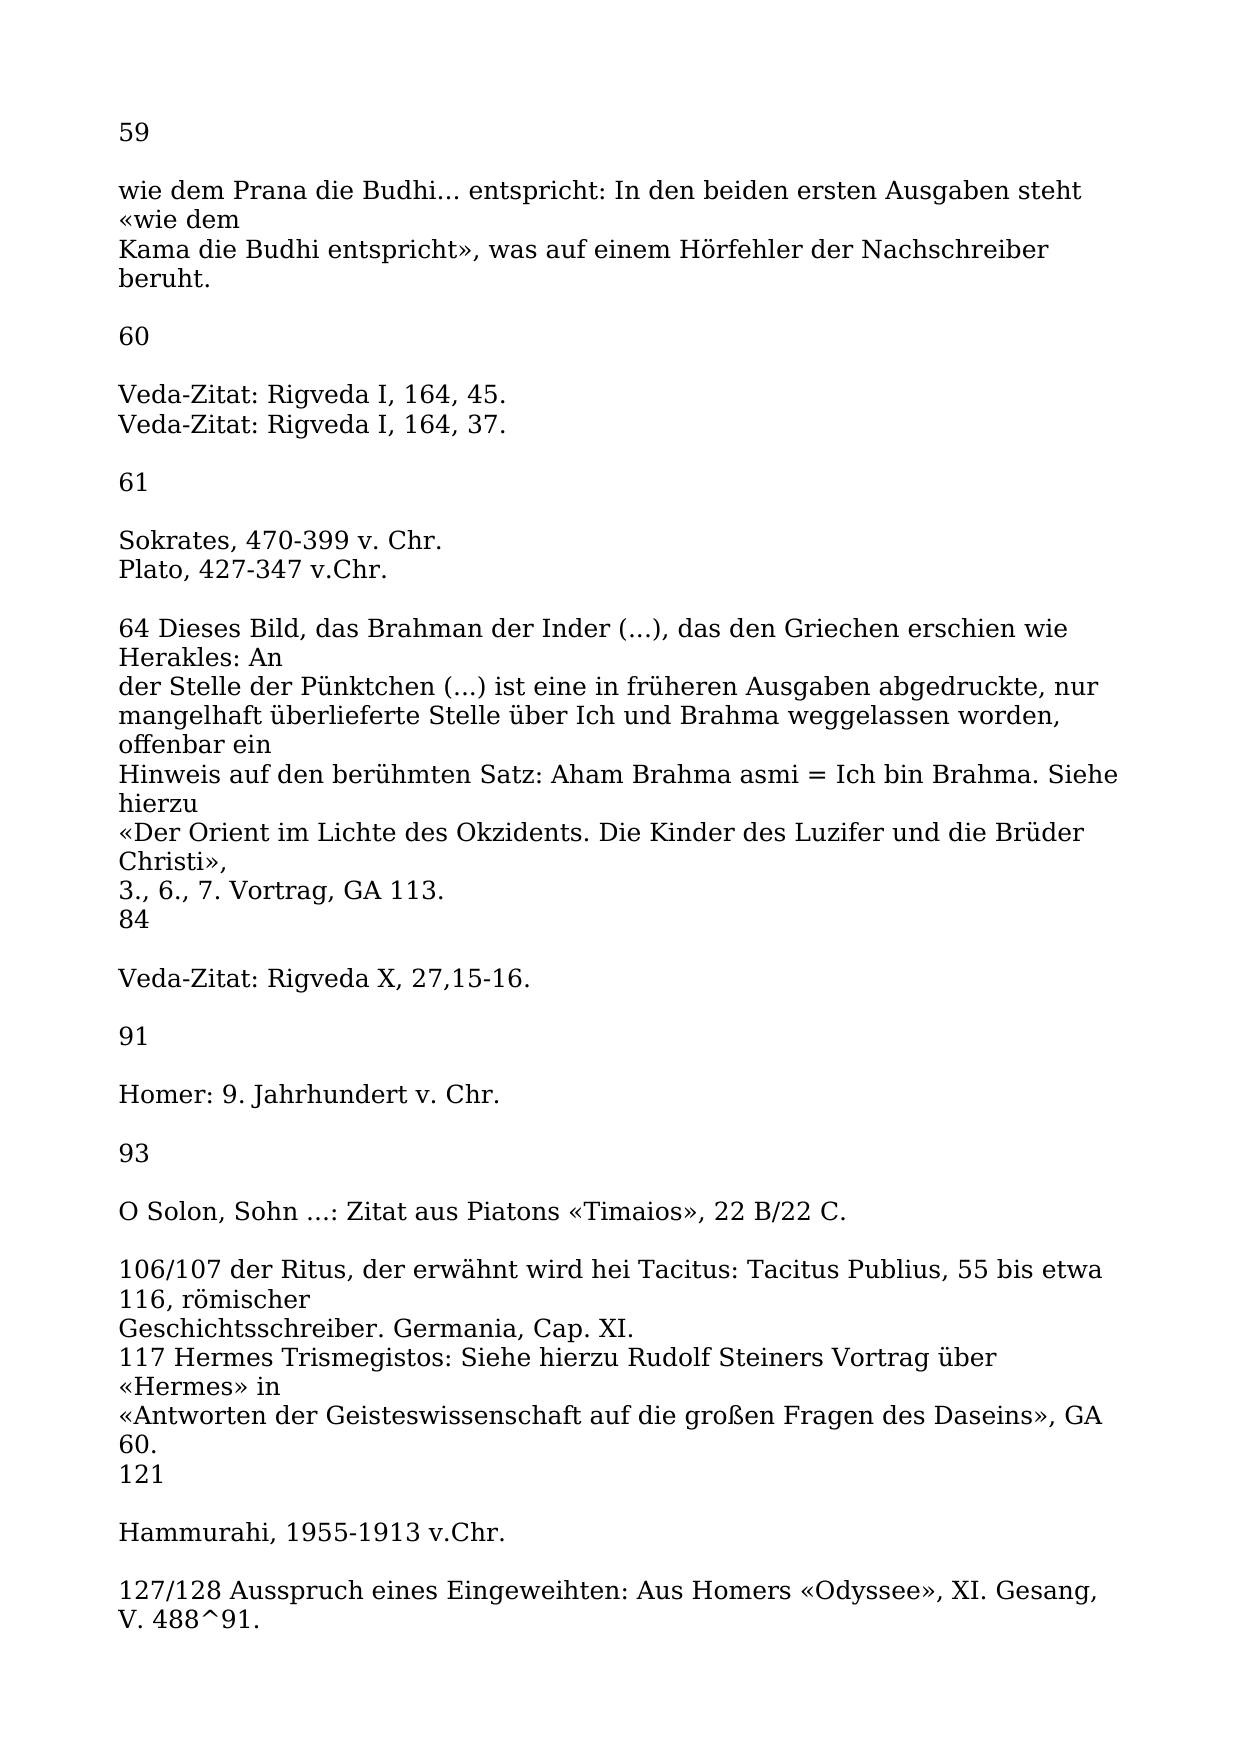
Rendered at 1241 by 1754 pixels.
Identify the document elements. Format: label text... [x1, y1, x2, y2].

text Veda-Zitat: Rigveda I, 164, 45. [118, 381, 1122, 410]
text «Der Orient im Lichte des Okzidents. Die Kinder des Luzifer und die Brüder Christi», [118, 818, 1122, 876]
text 117 Hermes Trismegistos: Siehe hierzu Rudolf Steiners Vortrag über «Hermes» in [118, 1343, 1122, 1401]
text Veda-Zitat: Rigveda I, 164, 37. [118, 410, 1122, 439]
text 93 [118, 1139, 1122, 1168]
text der Stelle der Pünktchen (...) ist eine in früheren Ausgaben abgedruckte, nur [118, 672, 1122, 701]
text 61 [118, 468, 1122, 497]
text Hammurahi, 1955-1913 v.Chr. [118, 1518, 1122, 1547]
text Kama die Budhi entspricht», was auf einem Hörfehler der Nachschreiber beruht. [118, 235, 1122, 293]
text 91 [118, 1022, 1122, 1051]
text 106/107 der Ritus, der erwähnt wird hei Tacitus: Tacitus Publius, 55 bis etwa 116, römischer [118, 1256, 1122, 1314]
text 64 Dieses Bild, das Brahman der Inder (...), das den Griechen erschien wie Herakles: An [118, 614, 1122, 672]
text 84 [118, 906, 1122, 935]
text wie dem Prana die Budhi... entspricht: In den beiden ersten Ausgaben steht «wie dem [118, 176, 1122, 235]
text Veda-Zitat: Rigveda X, 27,15-16. [118, 964, 1122, 993]
text «Antworten der Geisteswissenschaft auf die großen Fragen des Daseins», GA 60. [118, 1401, 1122, 1460]
text Sokrates, 470-399 v. Chr. [118, 526, 1122, 556]
text mangelhaft überlieferte Stelle über Ich und Brahma weggelassen worden, offenbar ein [118, 701, 1122, 760]
text Homer: 9. Jahrhundert v. Chr. [118, 1081, 1122, 1110]
text Geschichtsschreiber. Germania, Cap. XI. [118, 1314, 1122, 1343]
text 60 [118, 322, 1122, 351]
text 121 [118, 1460, 1122, 1489]
text O Solon, Sohn ...: Zitat aus Piatons «Timaios», 22 B/22 C. [118, 1197, 1122, 1226]
text Plato, 427-347 v.Chr. [118, 556, 1122, 585]
text 127/128 Ausspruch eines Eingeweihten: Aus Homers «Odyssee», XI. Gesang, V. 488^91. [118, 1576, 1122, 1635]
text 59 [118, 118, 1122, 147]
text Hinweis auf den berühmten Satz: Aham Brahma asmi = Ich bin Brahma. Siehe hierzu [118, 760, 1122, 818]
text 3., 6., 7. Vortrag, GA 113. [118, 876, 1122, 906]
